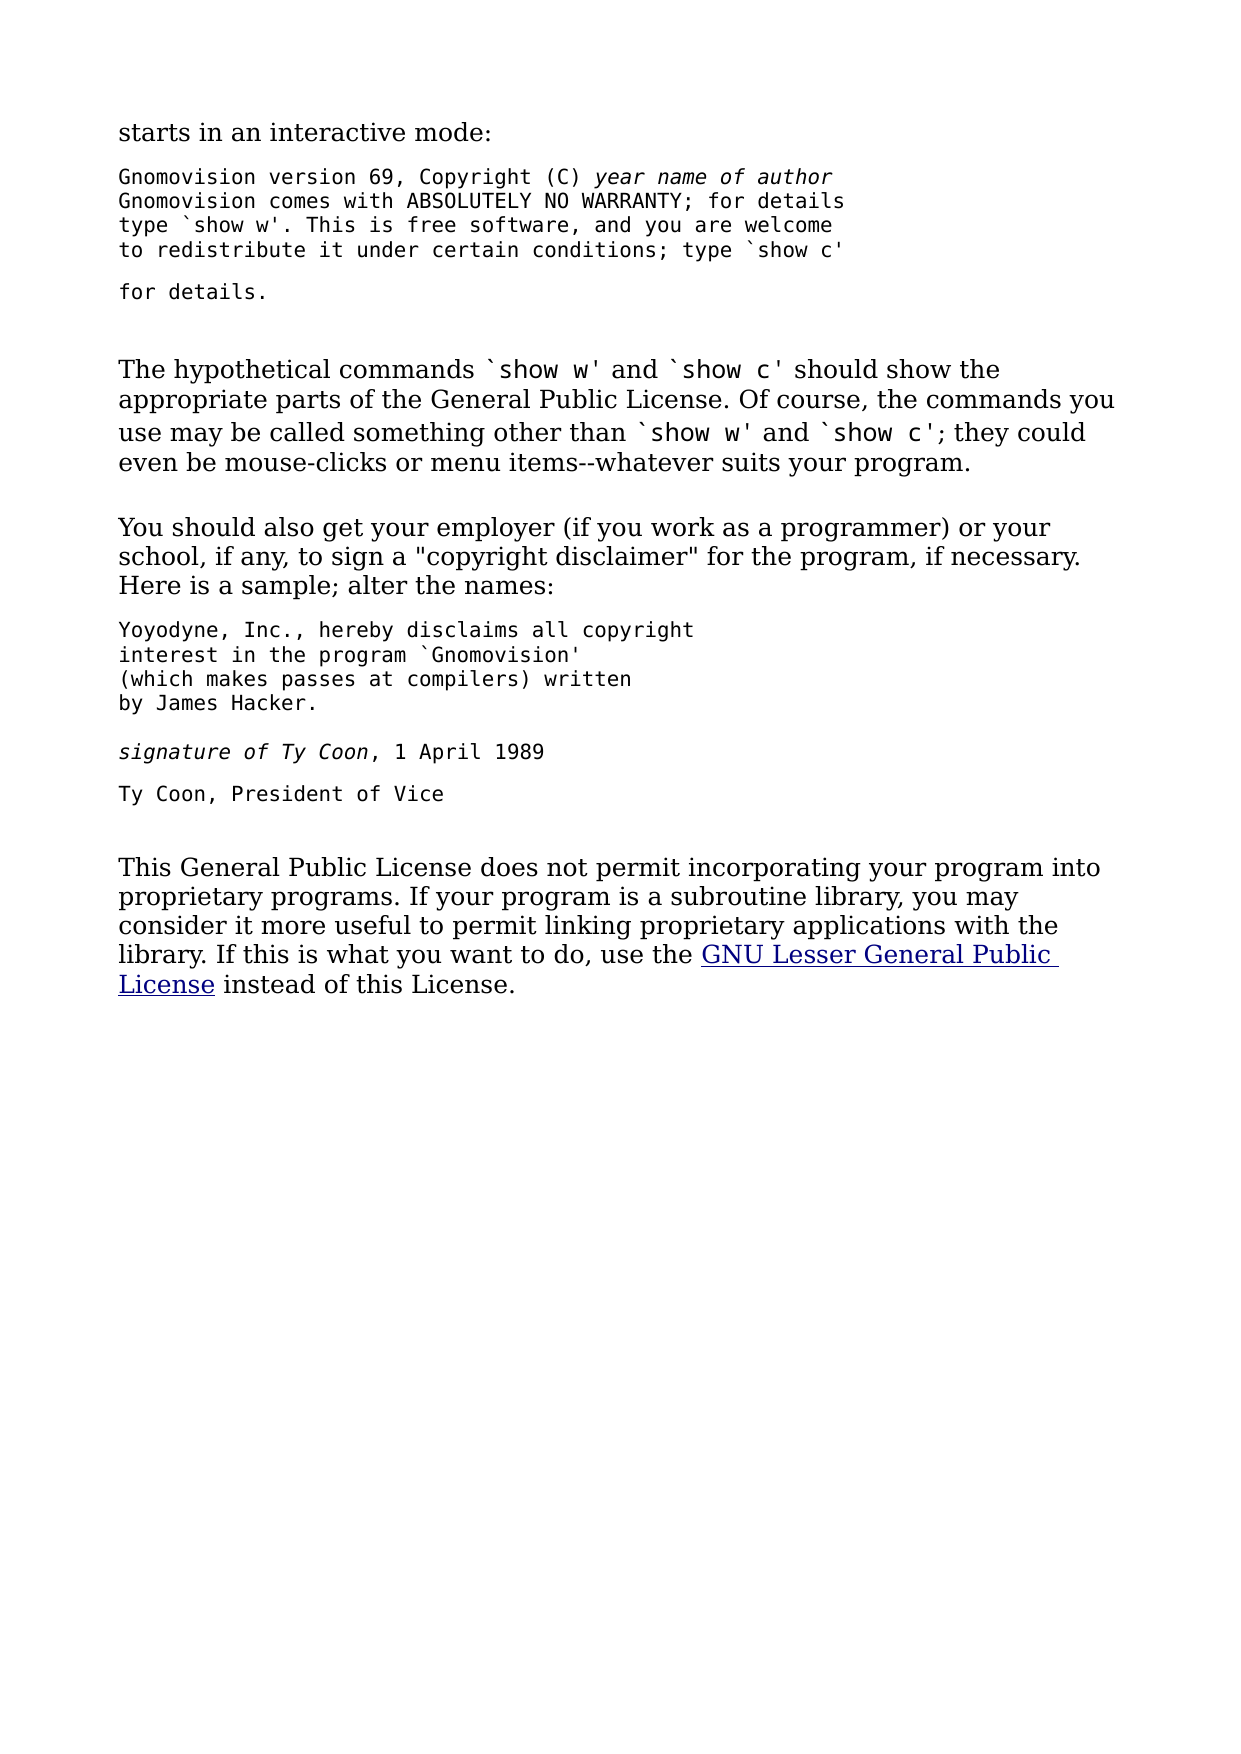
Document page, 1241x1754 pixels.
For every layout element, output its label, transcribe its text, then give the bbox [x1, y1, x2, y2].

text starts in an interactive mode: [118, 118, 1122, 147]
text for details. [118, 280, 1122, 304]
text This General Public License does not permit incorporating your program into proprietary programs. If your program is a subroutine library, you may consider it more useful to permit linking proprietary applications with the library. If this is what you want to do, use the GNU Lesser General Public License instead of this License. [118, 853, 1122, 999]
text signature of Ty Coon, 1 April 1989 [118, 740, 1122, 764]
text by James Hacker. [118, 691, 1122, 715]
text to redistribute it under certain conditions; type `show c' [118, 238, 1122, 262]
text (which makes passes at compilers) written [118, 667, 1122, 691]
text Gnomovision comes with ABSOLUTELY NO WARRANTY; for details [118, 189, 1122, 213]
text Gnomovision version 69, Copyright (C) year name of author [118, 165, 1122, 189]
text You should also get your employer (if you work as a programmer) or your school, if any, to sign a "copyright disclaimer" for the program, if necessary. Here is a sample; alter the names: [118, 513, 1122, 601]
text The hypothetical commands `show w' and `show c' should show the appropriate parts of the General Public License. Of course, the commands you use may be called something other than `show w' and `show c'; they could even be mouse-clicks or menu items--whatever suits your program. [118, 351, 1122, 478]
text interest in the program `Gnomovision' [118, 643, 1122, 667]
text Ty Coon, President of Vice [118, 782, 1122, 806]
text type `show w'. This is free software, and you are welcome [118, 213, 1122, 238]
text Yoyodyne, Inc., hereby disclaims all copyright [118, 618, 1122, 643]
